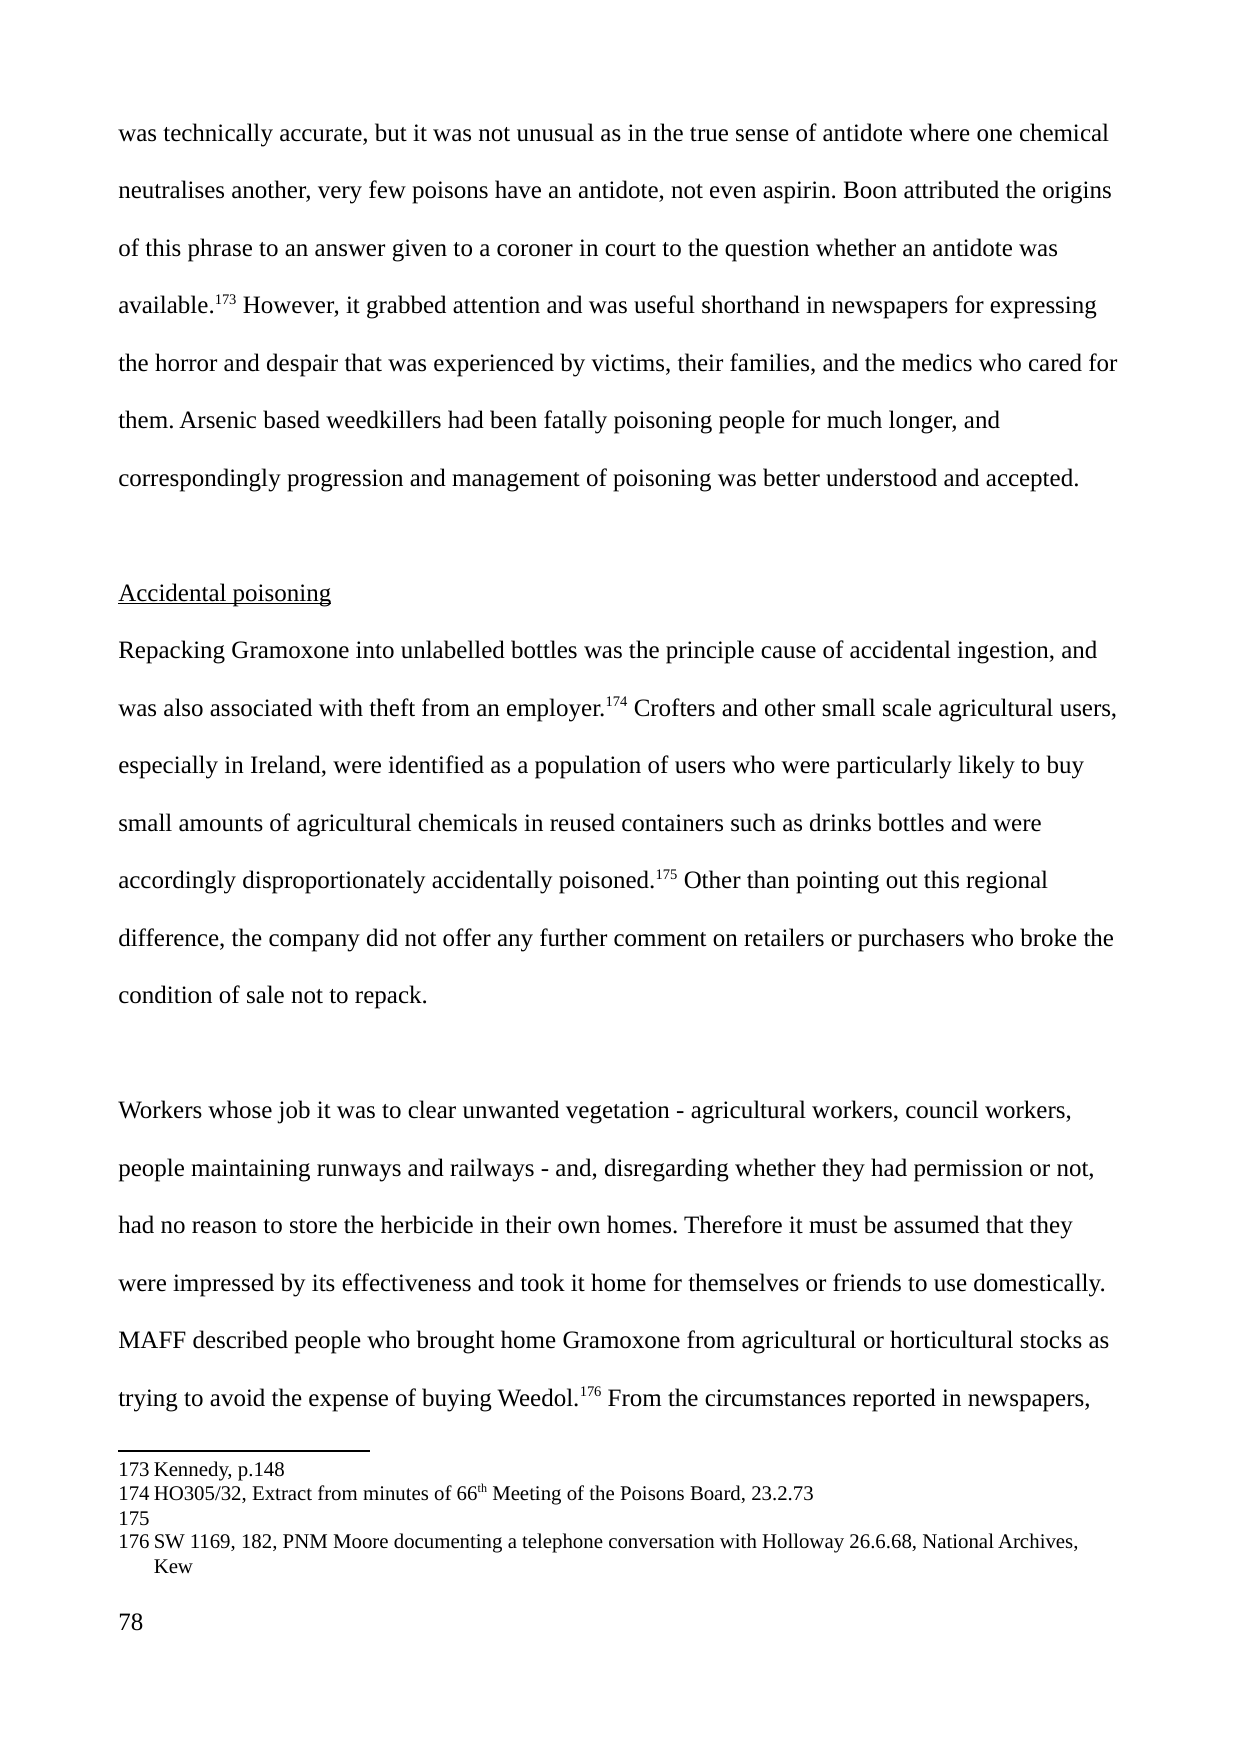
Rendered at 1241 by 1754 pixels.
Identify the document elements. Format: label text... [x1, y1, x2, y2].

text HO305/32, Extract from minutes of 66th Meeting of the Poisons Board, 23.2.73 [118, 1481, 1122, 1505]
text Repacking Gramoxone into unlabelled bottles was the principle cause of accidental ingestion, and was also associated with theft from an employer. Crofters and other small scale agricultural users, especially in Ireland, were identified as a population of users who were particularly likely to buy small amounts of agricultural chemicals in reused containers such as drinks bottles and were accordingly disproportionately accidentally poisoned. Other than pointing out this regional difference, the company did not offer any further comment on retailers or purchasers who broke the condition of sale not to repack. [118, 636, 1122, 1009]
text Kennedy, p.148 [118, 1457, 1122, 1481]
text Workers whose job it was to clear unwanted vegetation - agricultural workers, council workers, people maintaining runways and railways - and, disregarding whether they had permission or not, had no reason to store the herbicide in their own homes. Therefore it must be assumed that they were impressed by its effectiveness and took it home for themselves or friends to use domestically. MAFF described people who brought home Gramoxone from agricultural or horticultural stocks as trying to avoid the expense of buying Weedol. From the circumstances reported in newspapers, [118, 1096, 1122, 1412]
text Accidental poisoning [118, 578, 1122, 607]
text SW 1169, 182, PNM Moore documenting a telephone conversation with Holloway 26.6.68, National Archives, Kew [118, 1529, 1122, 1578]
text was technically accurate, but it was not unusual as in the true sense of antidote where one chemical neutralises another, very few poisons have an antidote, not even aspirin. Boon attributed the origins of this phrase to an answer given to a coroner in court to the question whether an antidote was available. However, it grabbed attention and was useful shorthand in newspapers for expressing the horror and despair that was experienced by victims, their families, and the medics who cared for them. Arsenic based weedkillers had been fatally poisoning people for much longer, and correspondingly progression and management of poisoning was better understood and accepted. [118, 118, 1122, 492]
